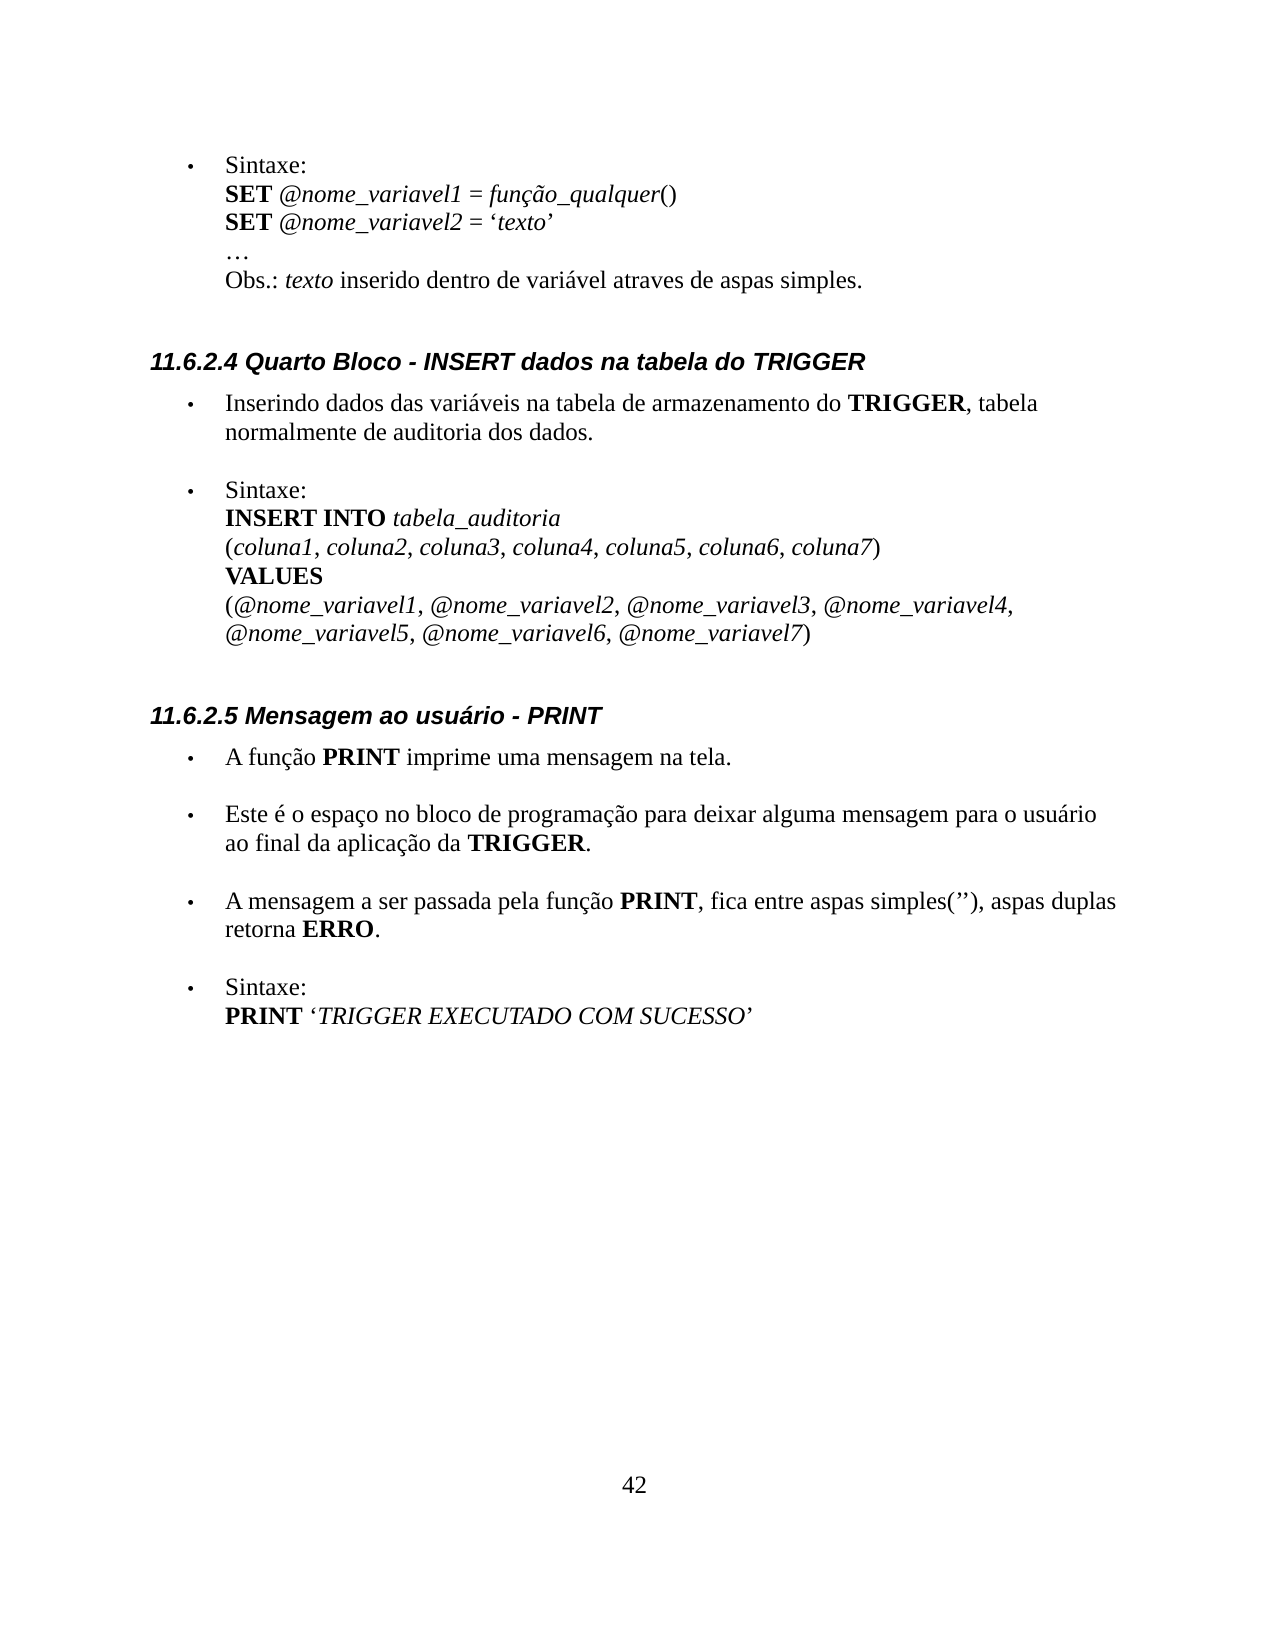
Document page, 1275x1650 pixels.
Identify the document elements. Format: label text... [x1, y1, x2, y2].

list Sintaxe: PRINT ‘TRIGGER EXECUTADO COM SUCESSO’ [187, 972, 1125, 1058]
subtitle 11.6.2.4 Quarto Bloco - INSERT dados na tabela do TRIGGER [150, 347, 1125, 376]
list A mensagem a ser passada pela função PRINT, fica entre aspas simples(’’), aspas duplas retorna ERRO. [187, 886, 1125, 972]
list Sintaxe: INSERT INTO tabela_auditoria (coluna1, coluna2, coluna3, coluna4, coluna5, coluna6, coluna7) VALUES (@nome_variavel1, @nome_variavel2, @nome_variavel3, @nome_variavel4, @nome_variavel5, @nome_variavel6, @nome_variavel7) [187, 475, 1125, 676]
list A função PRINT imprime uma mensagem na tela. [187, 742, 1125, 799]
subtitle 11.6.2.5 Mensagem ao usuário - PRINT [150, 701, 1125, 729]
list Inserindo dados das variáveis na tabela de armazenamento do TRIGGER, tabela normalmente de auditoria dos dados. [187, 388, 1125, 475]
list Este é o espaço no bloco de programação para deixar alguma mensagem para o usuário ao final da aplicação da TRIGGER. [187, 799, 1125, 886]
list Sintaxe: SET @nome_variavel1 = função_qualquer() SET @nome_variavel2 = ‘texto’ … Obs.: texto inserido dentro de variável atraves de aspas simples. [187, 150, 1125, 322]
